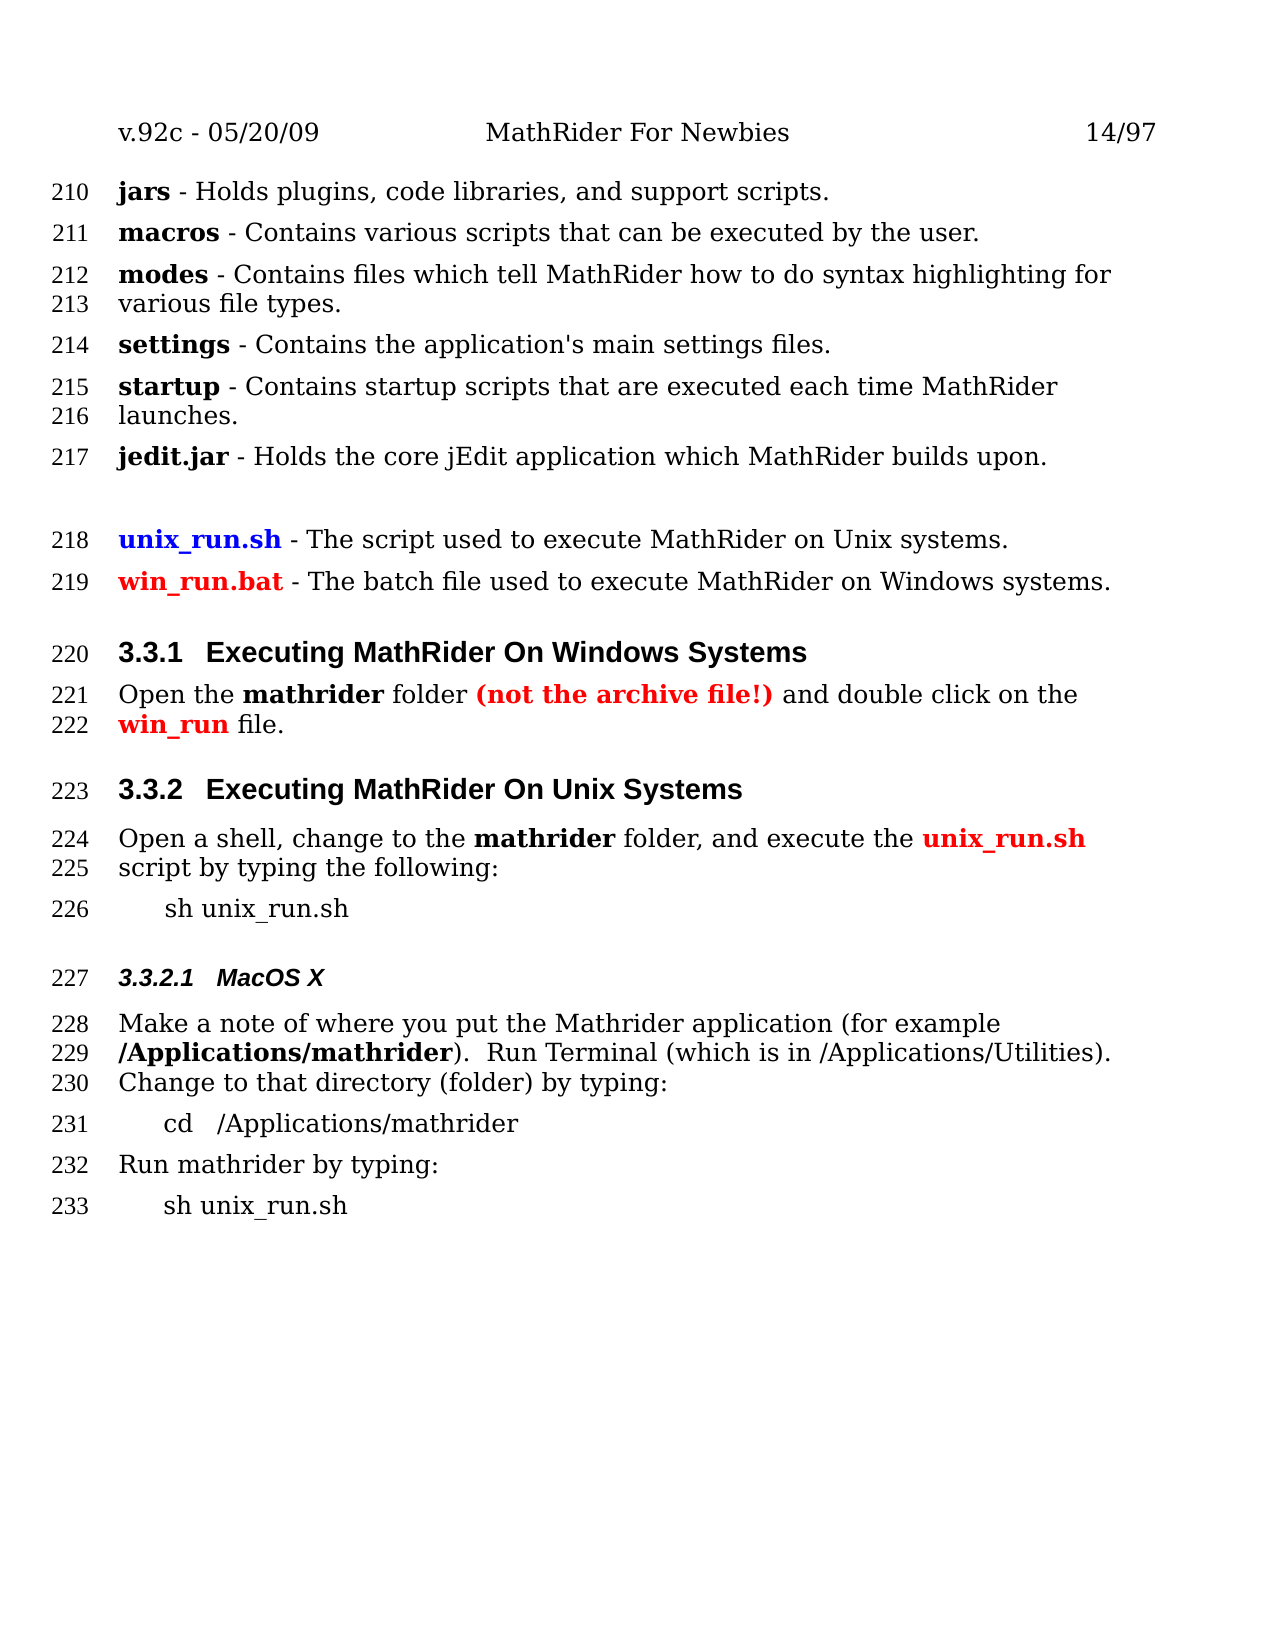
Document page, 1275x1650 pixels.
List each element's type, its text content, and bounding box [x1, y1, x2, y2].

subtitle Executing MathRider On Unix Systems [118, 772, 1157, 806]
text macros - Contains various scripts that can be executed by the user. [118, 218, 1157, 248]
text win_run.bat - The batch file used to execute MathRider on Windows systems. [118, 567, 1157, 596]
text cd /Applications/mathrider [163, 1109, 1157, 1138]
text sh unix_run.sh [163, 1192, 1157, 1221]
text settings - Contains the application's main settings files. [118, 330, 1157, 360]
text modes - Contains files which tell MathRider how to do syntax highlighting for various file types. [118, 260, 1157, 318]
text startup - Contains startup scripts that are executed each time MathRider launches. [118, 372, 1157, 430]
text jars - Holds plugins, code libraries, and support scripts. [118, 177, 1157, 206]
text unix_run.sh - The script used to execute MathRider on Unix systems. [118, 525, 1157, 554]
text Run mathrider by typing: [118, 1150, 1157, 1179]
text jedit.jar - Holds the core jEdit application which MathRider builds upon. [118, 442, 1157, 472]
subtitle Executing MathRider On Windows Systems [118, 635, 1157, 668]
subtitle MacOS X [118, 963, 1157, 991]
text sh unix_run.sh [164, 894, 1157, 924]
text Open a shell, change to the mathrider folder, and execute the unix_run.sh script by typing the following: [118, 824, 1157, 882]
text Make a note of where you put the Mathrider application (for example /Applications/mathrider). Run Terminal (which is in /Applications/Utilities). Change to that directory (folder) by typing: [118, 1009, 1157, 1097]
text Open the mathrider folder (not the archive file!) and double click on the win_run file. [118, 681, 1157, 739]
